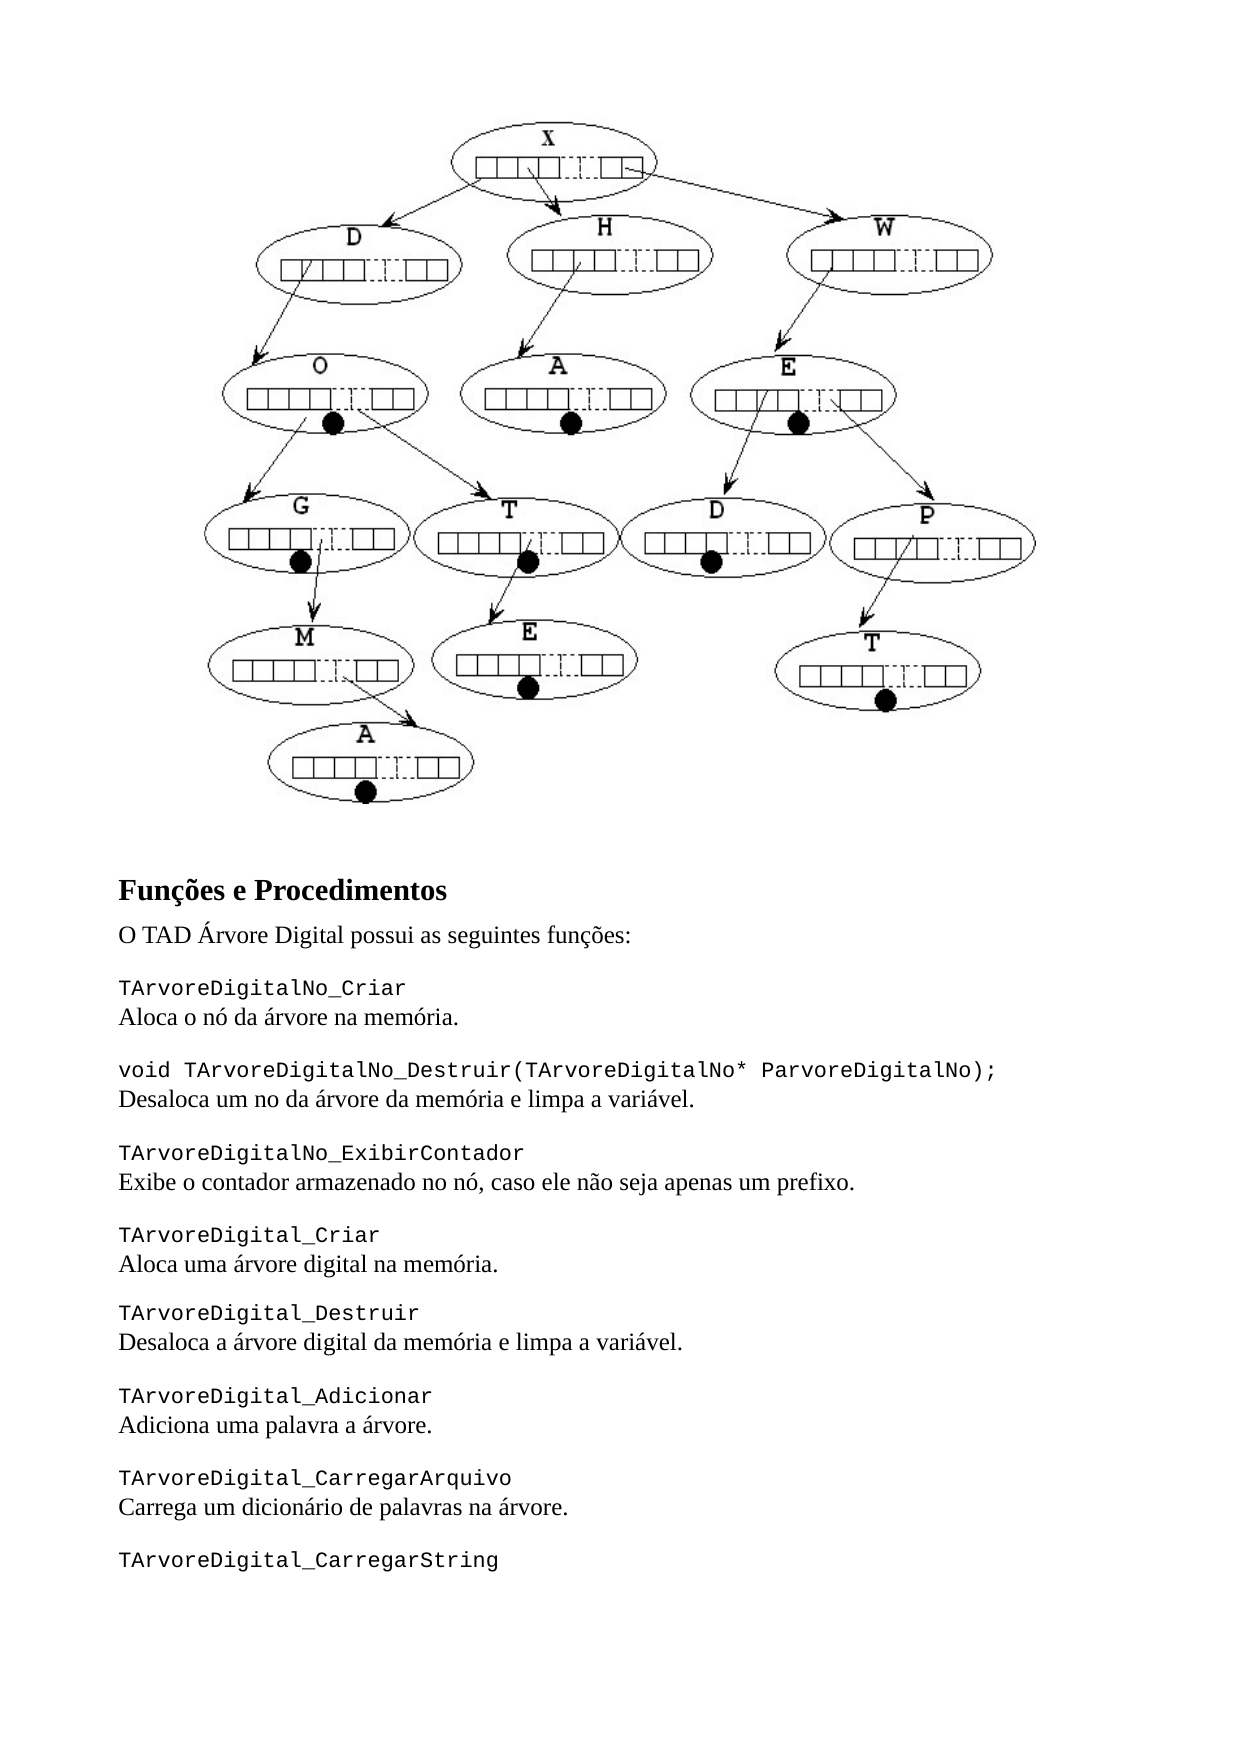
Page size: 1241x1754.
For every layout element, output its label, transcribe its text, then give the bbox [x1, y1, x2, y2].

text Aloca uma árvore digital na memória. [118, 1249, 1122, 1278]
text Exibe o contador armazenado no nó, caso ele não seja apenas um prefixo. [118, 1167, 1122, 1196]
text TArvoreDigital_Adicionar [118, 1385, 1122, 1410]
text Carrega um dicionário de palavras na árvore. [118, 1492, 1122, 1521]
text O TAD Árvore Digital possui as seguintes funções: [118, 920, 1122, 949]
picture [204, 118, 1036, 804]
text Aloca o nó da árvore na memória. [118, 1002, 1122, 1031]
text Desaloca um no da árvore da memória e limpa a variável. [118, 1084, 1122, 1113]
text Desaloca a árvore digital da memória e limpa a variável. [118, 1327, 1122, 1356]
text TArvoreDigitalNo_Criar [118, 977, 1122, 1002]
text TArvoreDigital_Criar [118, 1224, 1122, 1249]
text Adiciona uma palavra a árvore. [118, 1410, 1122, 1438]
subtitle Funções e Procedimentos [118, 872, 1122, 907]
text TArvoreDigital_CarregarString [118, 1549, 1122, 1574]
text TArvoreDigitalNo_ExibirContador [118, 1142, 1122, 1167]
text void TArvoreDigitalNo_Destruir(TArvoreDigitalNo* ParvoreDigitalNo); [118, 1060, 1122, 1084]
text TArvoreDigital_CarregarArquivo [118, 1467, 1122, 1492]
text TArvoreDigital_Destruir [118, 1303, 1122, 1327]
